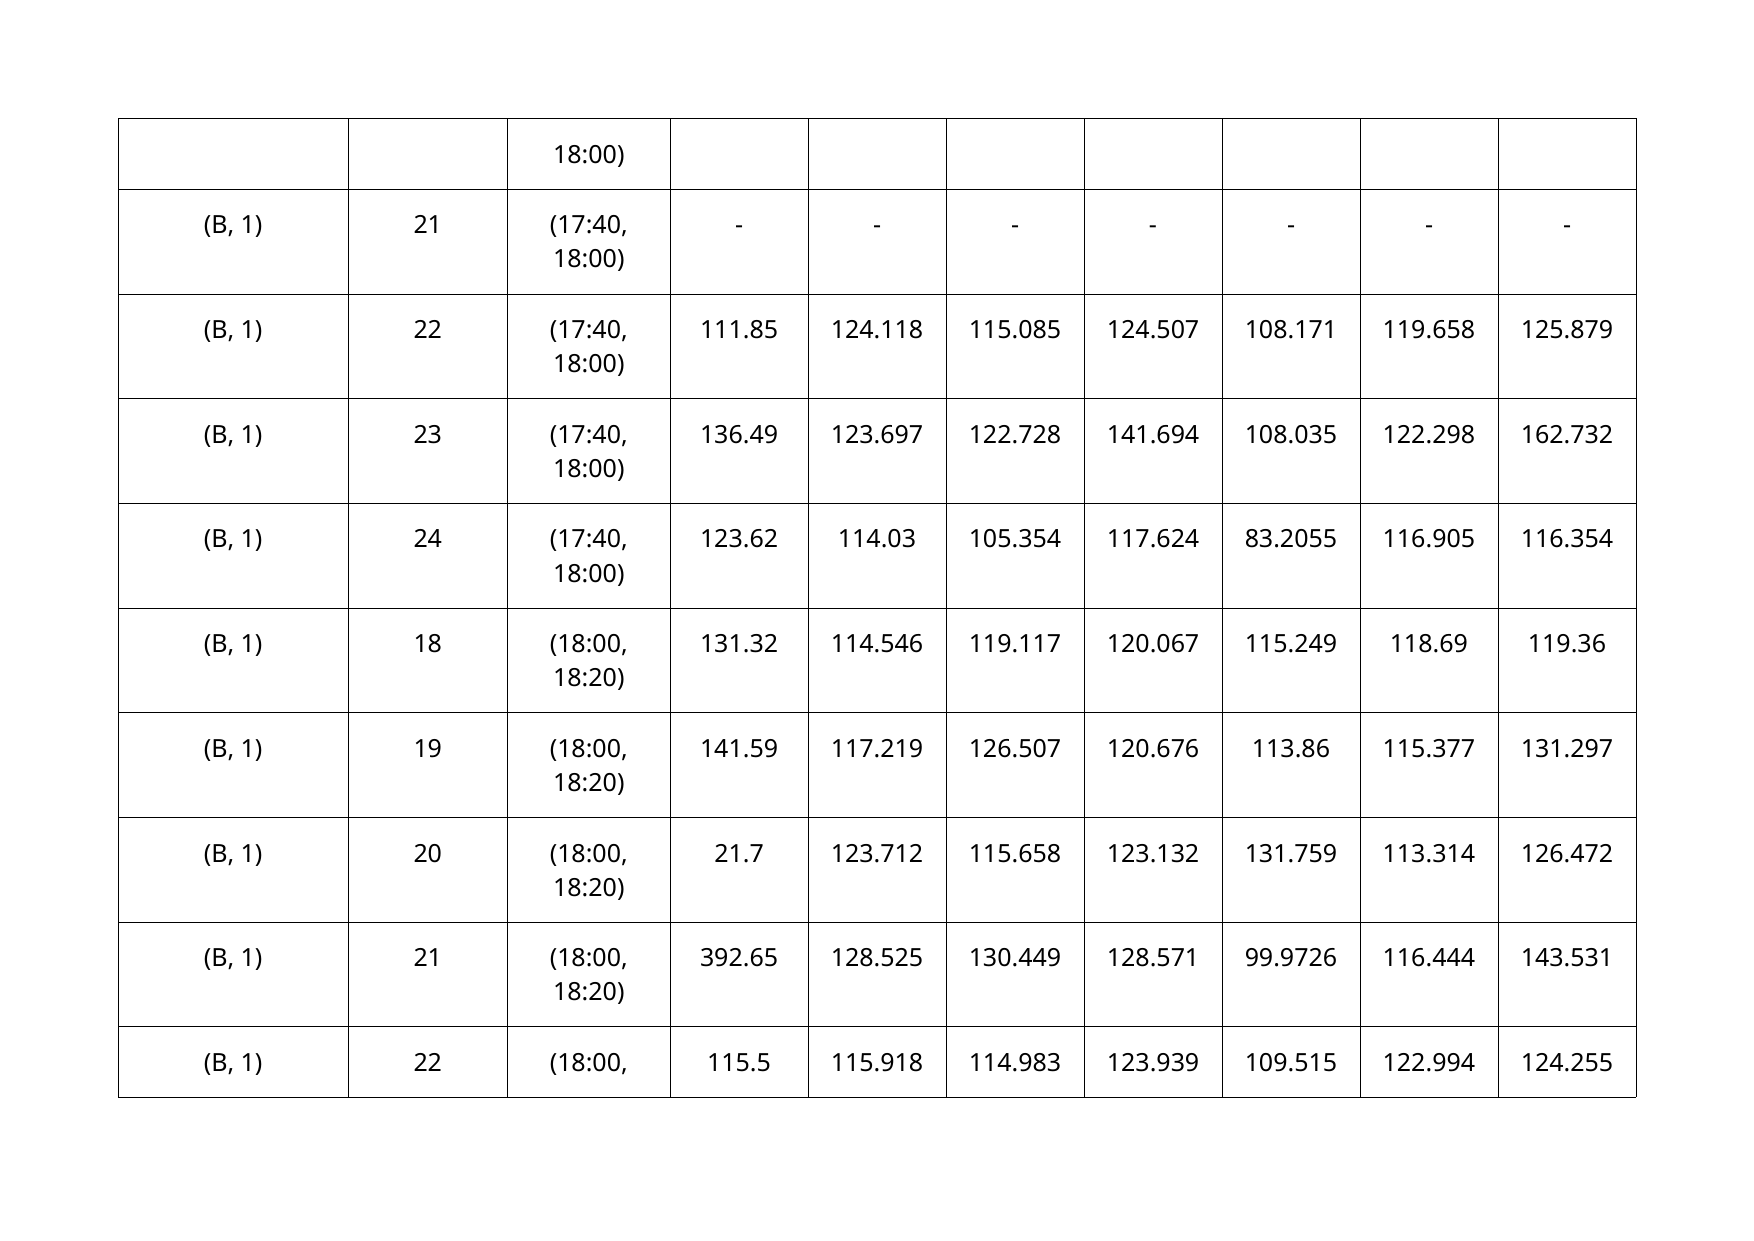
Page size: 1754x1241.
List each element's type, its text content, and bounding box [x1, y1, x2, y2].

table_cell (18:00, 18:20) [508, 713, 670, 817]
table_cell (17:40, 18:00) [508, 295, 670, 398]
table_cell 115.249 [1223, 609, 1360, 712]
table_cell 124.118 [809, 295, 946, 398]
table_cell 21 [349, 190, 507, 293]
table_cell 114.546 [809, 609, 946, 712]
table_cell 109.515 [1223, 1027, 1360, 1097]
table_cell 392.65 [671, 923, 808, 1026]
table_cell (B, 1) [119, 399, 348, 503]
table_cell 115.5 [671, 1027, 808, 1097]
table_cell 143.531 [1499, 923, 1636, 1026]
table_cell 117.624 [1085, 504, 1222, 607]
table_cell 83.2055 [1223, 504, 1360, 607]
table_cell [1223, 119, 1360, 189]
table_cell 111.85 [671, 295, 808, 398]
table_cell 18:00) [508, 119, 670, 189]
table_cell 108.171 [1223, 295, 1360, 398]
table_cell 23 [349, 399, 507, 503]
table_cell [1361, 119, 1498, 189]
table_cell 22 [349, 1027, 507, 1097]
table_cell [1085, 119, 1222, 189]
table_cell (B, 1) [119, 609, 348, 712]
table_cell [119, 119, 348, 189]
table_cell 18 [349, 609, 507, 712]
table_cell 128.571 [1085, 923, 1222, 1026]
table_cell 124.507 [1085, 295, 1222, 398]
table_cell 116.354 [1499, 504, 1636, 607]
table_cell 131.32 [671, 609, 808, 712]
table_cell 117.219 [809, 713, 946, 817]
table_cell 119.117 [947, 609, 1084, 712]
table_cell 119.658 [1361, 295, 1498, 398]
table_cell 123.132 [1085, 818, 1222, 922]
table_cell 118.69 [1361, 609, 1498, 712]
table_cell 131.297 [1499, 713, 1636, 817]
table_cell 141.694 [1085, 399, 1222, 503]
table_cell 114.983 [947, 1027, 1084, 1097]
table_cell 99.9726 [1223, 923, 1360, 1026]
table_cell [349, 119, 507, 189]
table_cell (B, 1) [119, 190, 348, 293]
table_cell [671, 119, 808, 189]
table_cell 122.728 [947, 399, 1084, 503]
table_cell 115.658 [947, 818, 1084, 922]
table_cell - [1361, 190, 1498, 293]
table_cell (18:00, [508, 1027, 670, 1097]
table_cell 123.939 [1085, 1027, 1222, 1097]
table_cell 115.918 [809, 1027, 946, 1097]
table_cell - [947, 190, 1084, 293]
table_cell 124.255 [1499, 1027, 1636, 1097]
table_cell (B, 1) [119, 713, 348, 817]
table_cell 114.03 [809, 504, 946, 607]
table_cell 126.507 [947, 713, 1084, 817]
table_cell 19 [349, 713, 507, 817]
table_cell (17:40, 18:00) [508, 399, 670, 503]
table_cell 131.759 [1223, 818, 1360, 922]
table_cell 113.86 [1223, 713, 1360, 817]
table_cell 115.377 [1361, 713, 1498, 817]
table_cell 108.035 [1223, 399, 1360, 503]
table_cell 136.49 [671, 399, 808, 503]
table_cell (B, 1) [119, 295, 348, 398]
table_cell [947, 119, 1084, 189]
table_cell (18:00, 18:20) [508, 609, 670, 712]
table_cell 105.354 [947, 504, 1084, 607]
table_cell 123.62 [671, 504, 808, 607]
table_cell 141.59 [671, 713, 808, 817]
table_cell 115.085 [947, 295, 1084, 398]
table_cell 20 [349, 818, 507, 922]
table_cell 21 [349, 923, 507, 1026]
table_cell 120.067 [1085, 609, 1222, 712]
table_cell 123.712 [809, 818, 946, 922]
table_cell - [1499, 190, 1636, 293]
table_cell 128.525 [809, 923, 946, 1026]
table_cell 24 [349, 504, 507, 607]
table_cell 116.905 [1361, 504, 1498, 607]
table_cell 162.732 [1499, 399, 1636, 503]
table_cell - [671, 190, 808, 293]
table_cell 123.697 [809, 399, 946, 503]
table_cell (B, 1) [119, 923, 348, 1026]
table_cell - [1085, 190, 1222, 293]
table_cell [809, 119, 946, 189]
table_cell [1499, 119, 1636, 189]
table_cell (18:00, 18:20) [508, 818, 670, 922]
table_cell (17:40, 18:00) [508, 190, 670, 293]
table_cell 22 [349, 295, 507, 398]
table_cell - [809, 190, 946, 293]
table_cell 122.298 [1361, 399, 1498, 503]
table_cell 126.472 [1499, 818, 1636, 922]
table_cell 21.7 [671, 818, 808, 922]
table_cell 116.444 [1361, 923, 1498, 1026]
table_cell (18:00, 18:20) [508, 923, 670, 1026]
table_cell (B, 1) [119, 504, 348, 607]
table_cell 125.879 [1499, 295, 1636, 398]
table_cell (B, 1) [119, 818, 348, 922]
table_cell (B, 1) [119, 1027, 348, 1097]
table_cell (17:40, 18:00) [508, 504, 670, 607]
table_cell 122.994 [1361, 1027, 1498, 1097]
table_cell - [1223, 190, 1360, 293]
table_cell 119.36 [1499, 609, 1636, 712]
table_cell 113.314 [1361, 818, 1498, 922]
table_cell 130.449 [947, 923, 1084, 1026]
table_cell 120.676 [1085, 713, 1222, 817]
